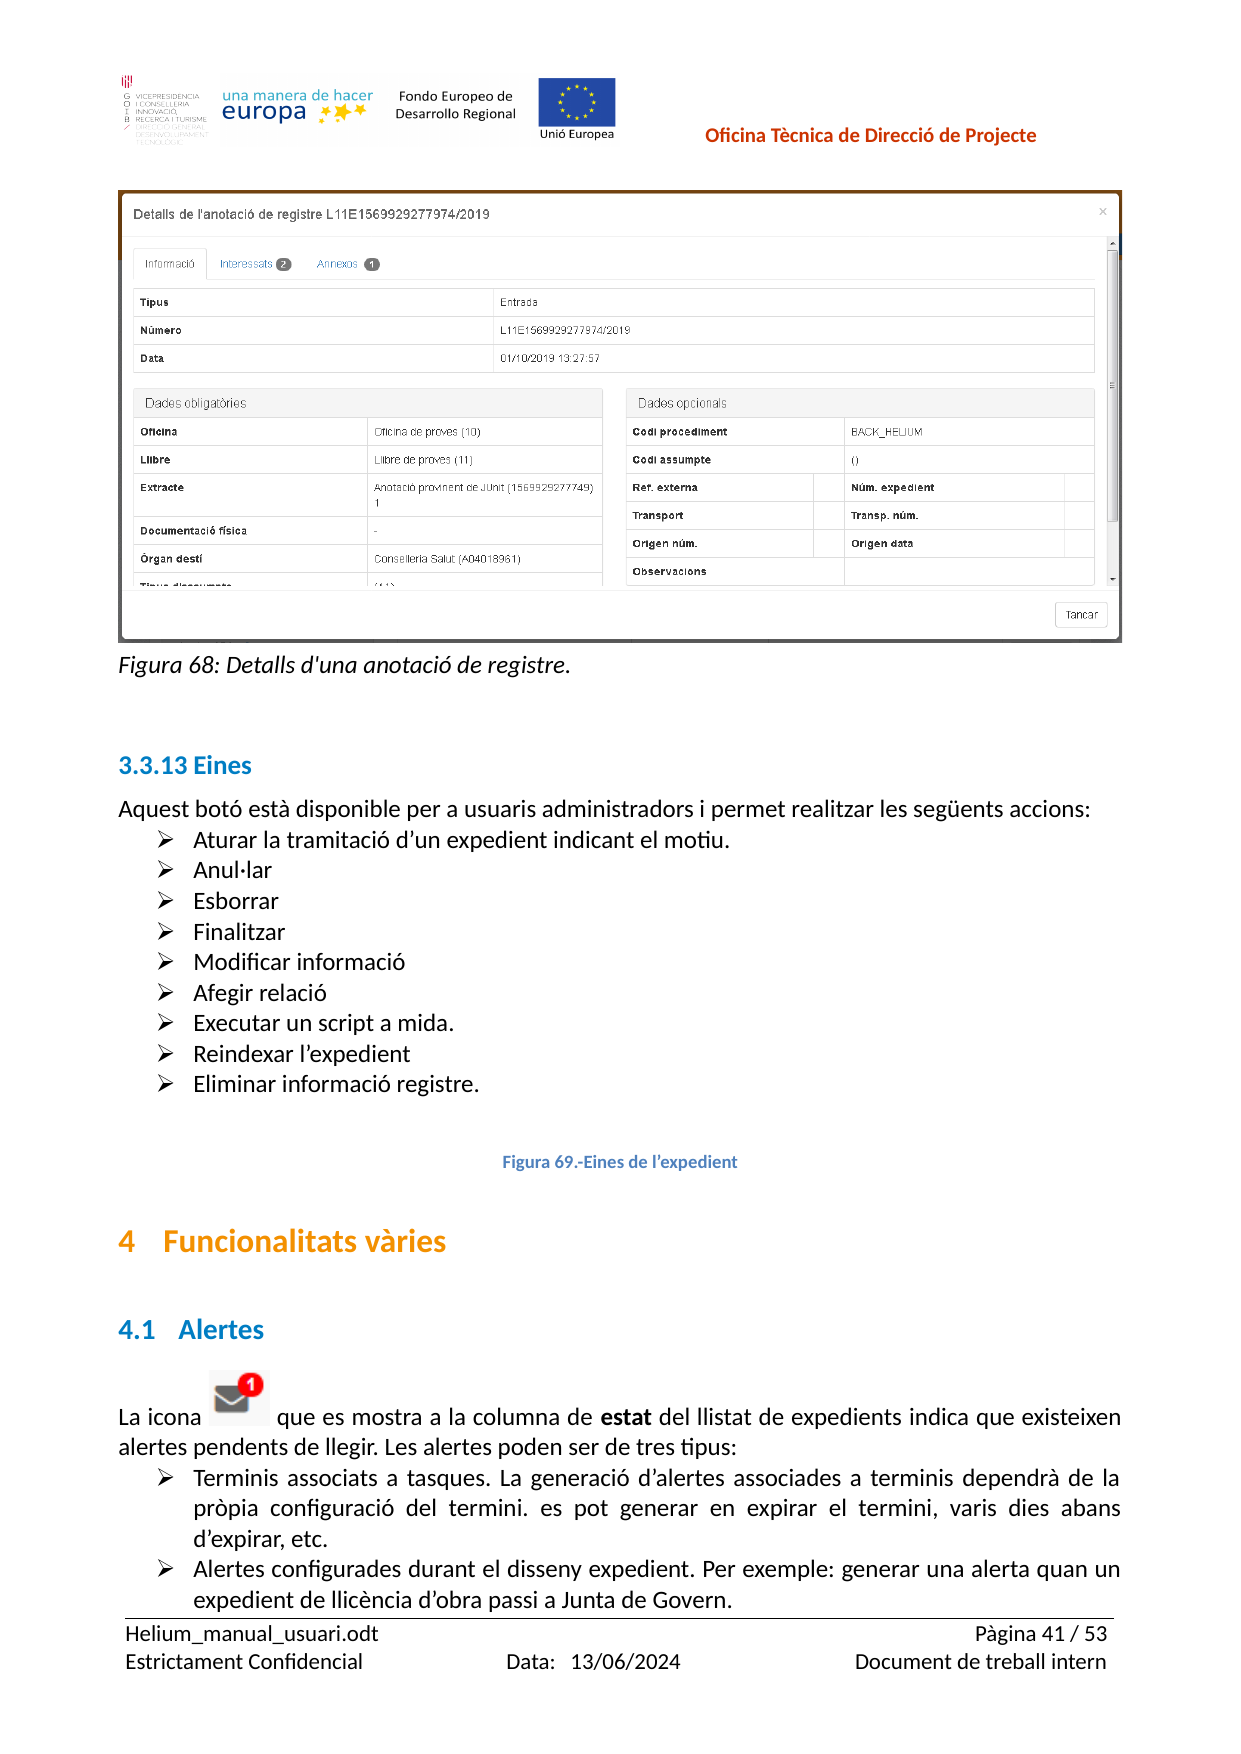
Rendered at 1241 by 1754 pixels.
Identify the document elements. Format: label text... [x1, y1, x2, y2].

list Anul·lar [156, 854, 1122, 885]
list Eliminar informació registre. [156, 1068, 1122, 1099]
text La icona que es mostra a la columna de estat del llistat de expedients indica que existeixen alertes pendents de llegir. Les alertes poden ser de tres tipus: [118, 1370, 1122, 1462]
list Reindexar l’expedient [156, 1038, 1122, 1068]
list Afegir relació [156, 977, 1122, 1007]
picture [118, 190, 1123, 643]
subtitle Alertes [118, 1311, 1122, 1347]
list Finalitzar [156, 916, 1122, 946]
list Alertes configurades durant el disseny expedient. Per exemple: generar una alerta quan un expedient de llicència d’obra passi a Junta de Govern. [156, 1553, 1122, 1614]
list Executar un script a mida. [156, 1007, 1122, 1038]
subtitle Funcionalitats vàries [118, 1220, 1122, 1261]
list Terminis associats a tasques. La generació d’alertes associades a terminis dependrà de la pròpia configuració del termini. es pot generar en expirar el termini, varis dies abans d’expirar, etc. [156, 1462, 1122, 1553]
text Aquest botó està disponible per a usuaris administradors i permet realitzar les següents accions: [118, 793, 1122, 824]
picture [208, 1370, 270, 1426]
picture [219, 73, 621, 147]
list Esborrar [156, 885, 1122, 916]
text Figura 69.-Eines de l’expedient [118, 1150, 1122, 1173]
subtitle Eines [118, 748, 1122, 781]
list Aturar la tramitació d’un expedient indicant el motiu. [156, 824, 1122, 854]
list Modificar informació [156, 946, 1122, 977]
text Figura 68: Detalls d'una anotació de registre. [118, 643, 1122, 679]
picture [118, 73, 213, 147]
